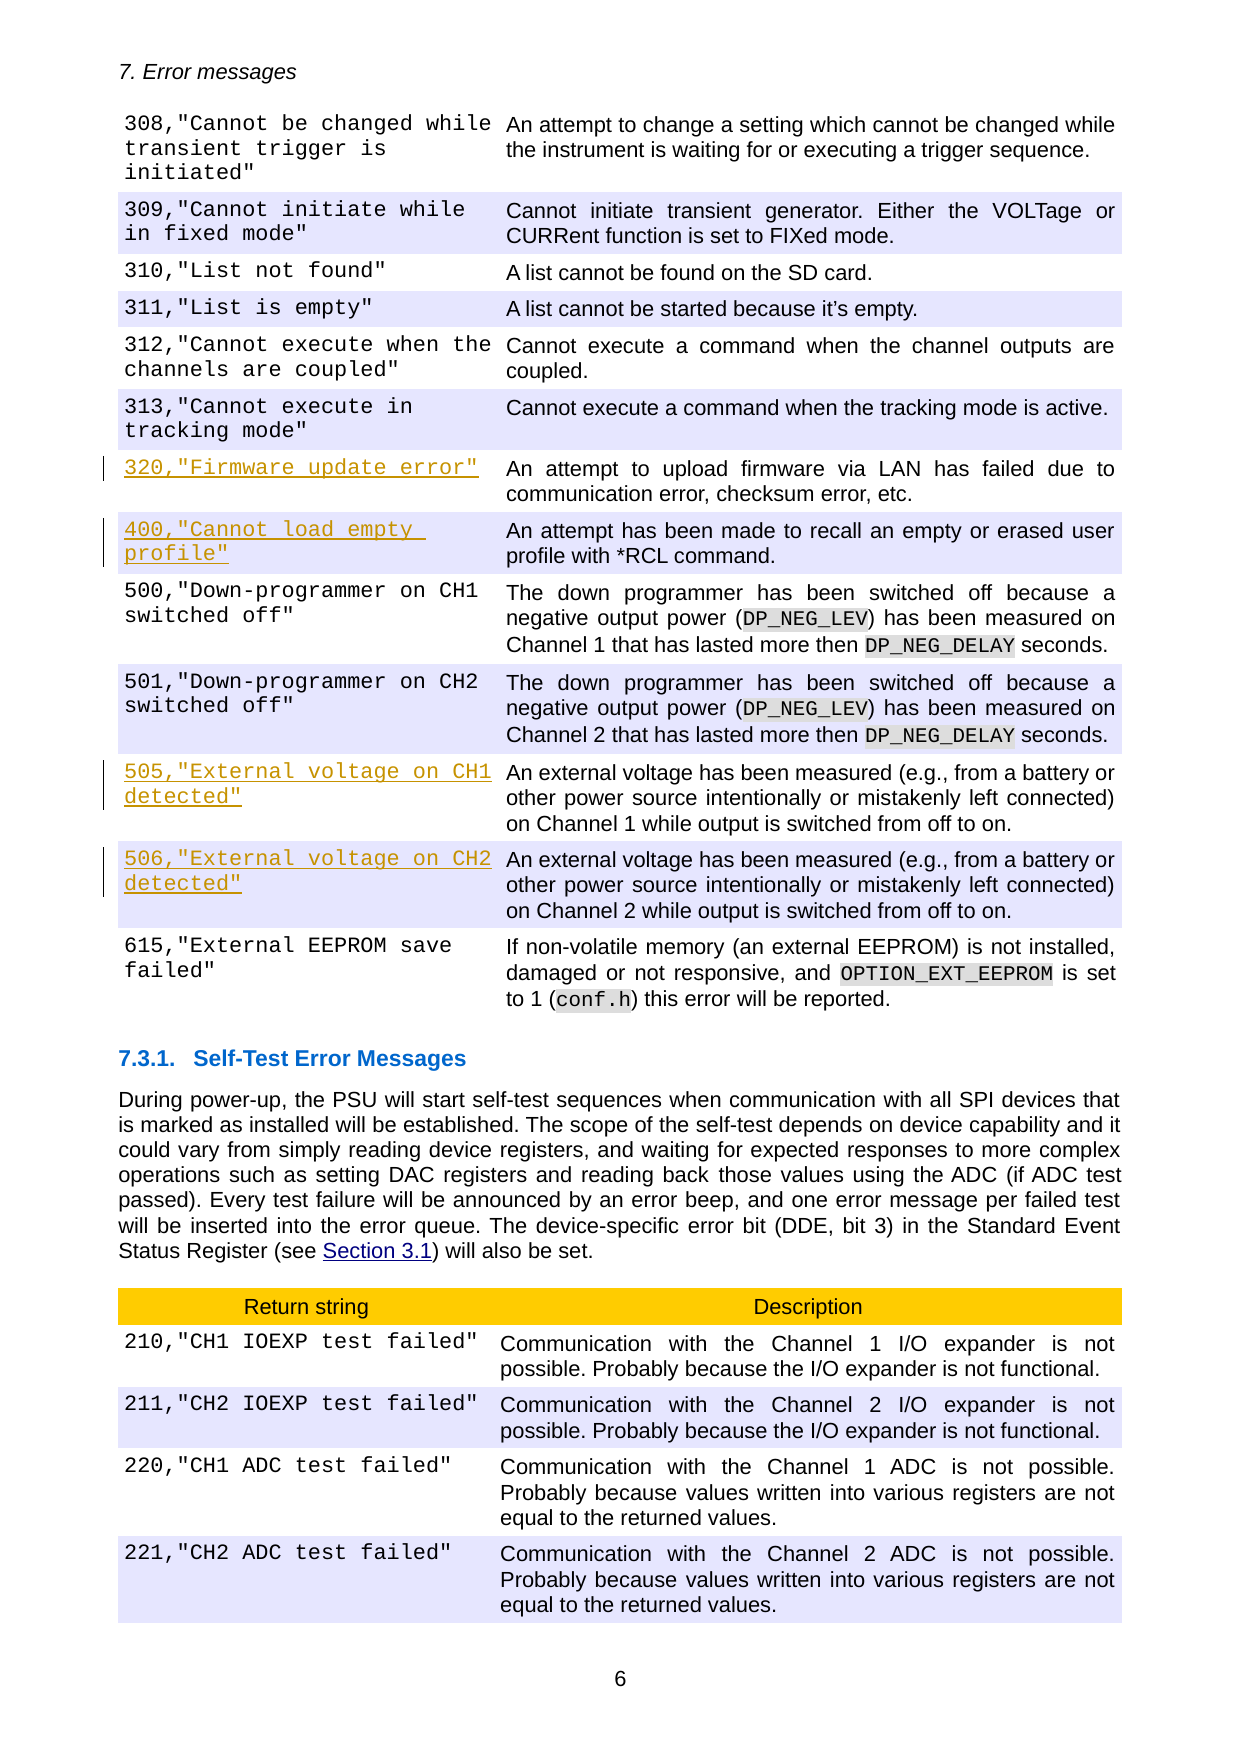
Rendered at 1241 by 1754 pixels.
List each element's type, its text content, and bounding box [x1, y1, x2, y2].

table_cell 400,"Cannot load empty profile" [118, 512, 500, 574]
table_cell Cannot execute a command when the channel outputs are coupled. [500, 327, 1122, 389]
table_cell Cannot initiate transient generator. Either the VOLTage or CURRent function is set to FIXed mode. [500, 192, 1122, 254]
table_cell An external voltage has been measured (e.g., from a battery or other power source intentionally or mistakenly left connected) on Channel 1 while output is switched from off to on. [500, 754, 1122, 841]
table_cell 505,"External voltage on CH1 detected" [118, 754, 500, 841]
table_cell An attempt to upload firmware via LAN has failed due to communication error, checksum error, etc. [500, 450, 1122, 512]
table_cell The down programmer has been switched off because a negative output power (DP_NEG_LEV) has been measured on Channel 1 that has lasted more then DP_NEG_DELAY seconds. [500, 574, 1122, 664]
table_cell 210,"CH1 IOEXP test failed" [118, 1325, 494, 1387]
table_cell Communication with the Channel 2 ADC is not possible. Probably because values written into various registers are not equal to the returned values. [494, 1536, 1122, 1623]
table_cell An attempt to change a setting which cannot be changed while the instrument is waiting for or executing a trigger sequence. [500, 106, 1122, 192]
table_cell A list cannot be started because it’s empty. [500, 291, 1122, 327]
table_cell 312,"Cannot execute when the channels are coupled" [118, 327, 500, 389]
table_header Return string [118, 1288, 494, 1325]
table_cell 220,"CH1 ADC test failed" [118, 1449, 494, 1536]
table_cell Communication with the Channel 1 ADC is not possible. Probably because values written into various registers are not equal to the returned values. [494, 1449, 1122, 1536]
table_cell 309,"Cannot initiate while in fixed mode" [118, 192, 500, 254]
table_cell 320,"Firmware update error" [118, 450, 500, 512]
subtitle Self-Test Error Messages [118, 1045, 1122, 1072]
table_cell Communication with the Channel 1 I/O expander is not possible. Probably because the I/O expander is not functional. [494, 1325, 1122, 1387]
table_cell 506,"External voltage on CH2 detected" [118, 841, 500, 928]
text During power-up, the PSU will start self-test sequences when communication with all SPI devices that is marked as installed will be established. The scope of the self-test depends on device capability and it could vary from simply reading device registers, and waiting for expected responses to more complex operations such as setting DAC registers and reading back those values using the ADC (if ADC test passed). Every test failure will be announced by an error beep, and one error message per failed test will be inserted into the error queue. The device-specific error bit (DDE, bit 3) in the Standard Event Status Register (see Section 3.1) will also be set. [118, 1086, 1122, 1263]
table_cell A list cannot be found on the SD card. [500, 254, 1122, 291]
table_cell 501,"Down-programmer on CH2 switched off" [118, 664, 500, 754]
table_cell 308,"Cannot be changed while transient trigger is initiated" [118, 106, 500, 192]
table_cell An external voltage has been measured (e.g., from a battery or other power source intentionally or mistakenly left connected) on Channel 2 while output is switched from off to on. [500, 841, 1122, 928]
table_cell Communication with the Channel 2 I/O expander is not possible. Probably because the I/O expander is not functional. [494, 1387, 1122, 1448]
table_cell 310,"List not found" [118, 254, 500, 291]
table_cell 221,"CH2 ADC test failed" [118, 1536, 494, 1623]
table_cell 313,"Cannot execute in tracking mode" [118, 389, 500, 450]
table_cell 311,"List is empty" [118, 291, 500, 327]
table_cell If non-volatile memory (an external EEPROM) is not installed, damaged or not responsive, and OPTION_EXT_EEPROM is set to 1 (conf.h) this error will be reported. [500, 929, 1122, 1019]
table_cell 615,"External EEPROM save failed" [118, 929, 500, 1019]
table_cell An attempt has been made to recall an empty or erased user profile with *RCL command. [500, 512, 1122, 574]
table_cell The down programmer has been switched off because a negative output power (DP_NEG_LEV) has been measured on Channel 2 that has lasted more then DP_NEG_DELAY seconds. [500, 664, 1122, 754]
table_cell Cannot execute a command when the tracking mode is active. [500, 389, 1122, 450]
table_cell 500,"Down-programmer on CH1 switched off" [118, 574, 500, 664]
table_header Description [494, 1288, 1122, 1325]
table_cell 211,"CH2 IOEXP test failed" [118, 1387, 494, 1448]
